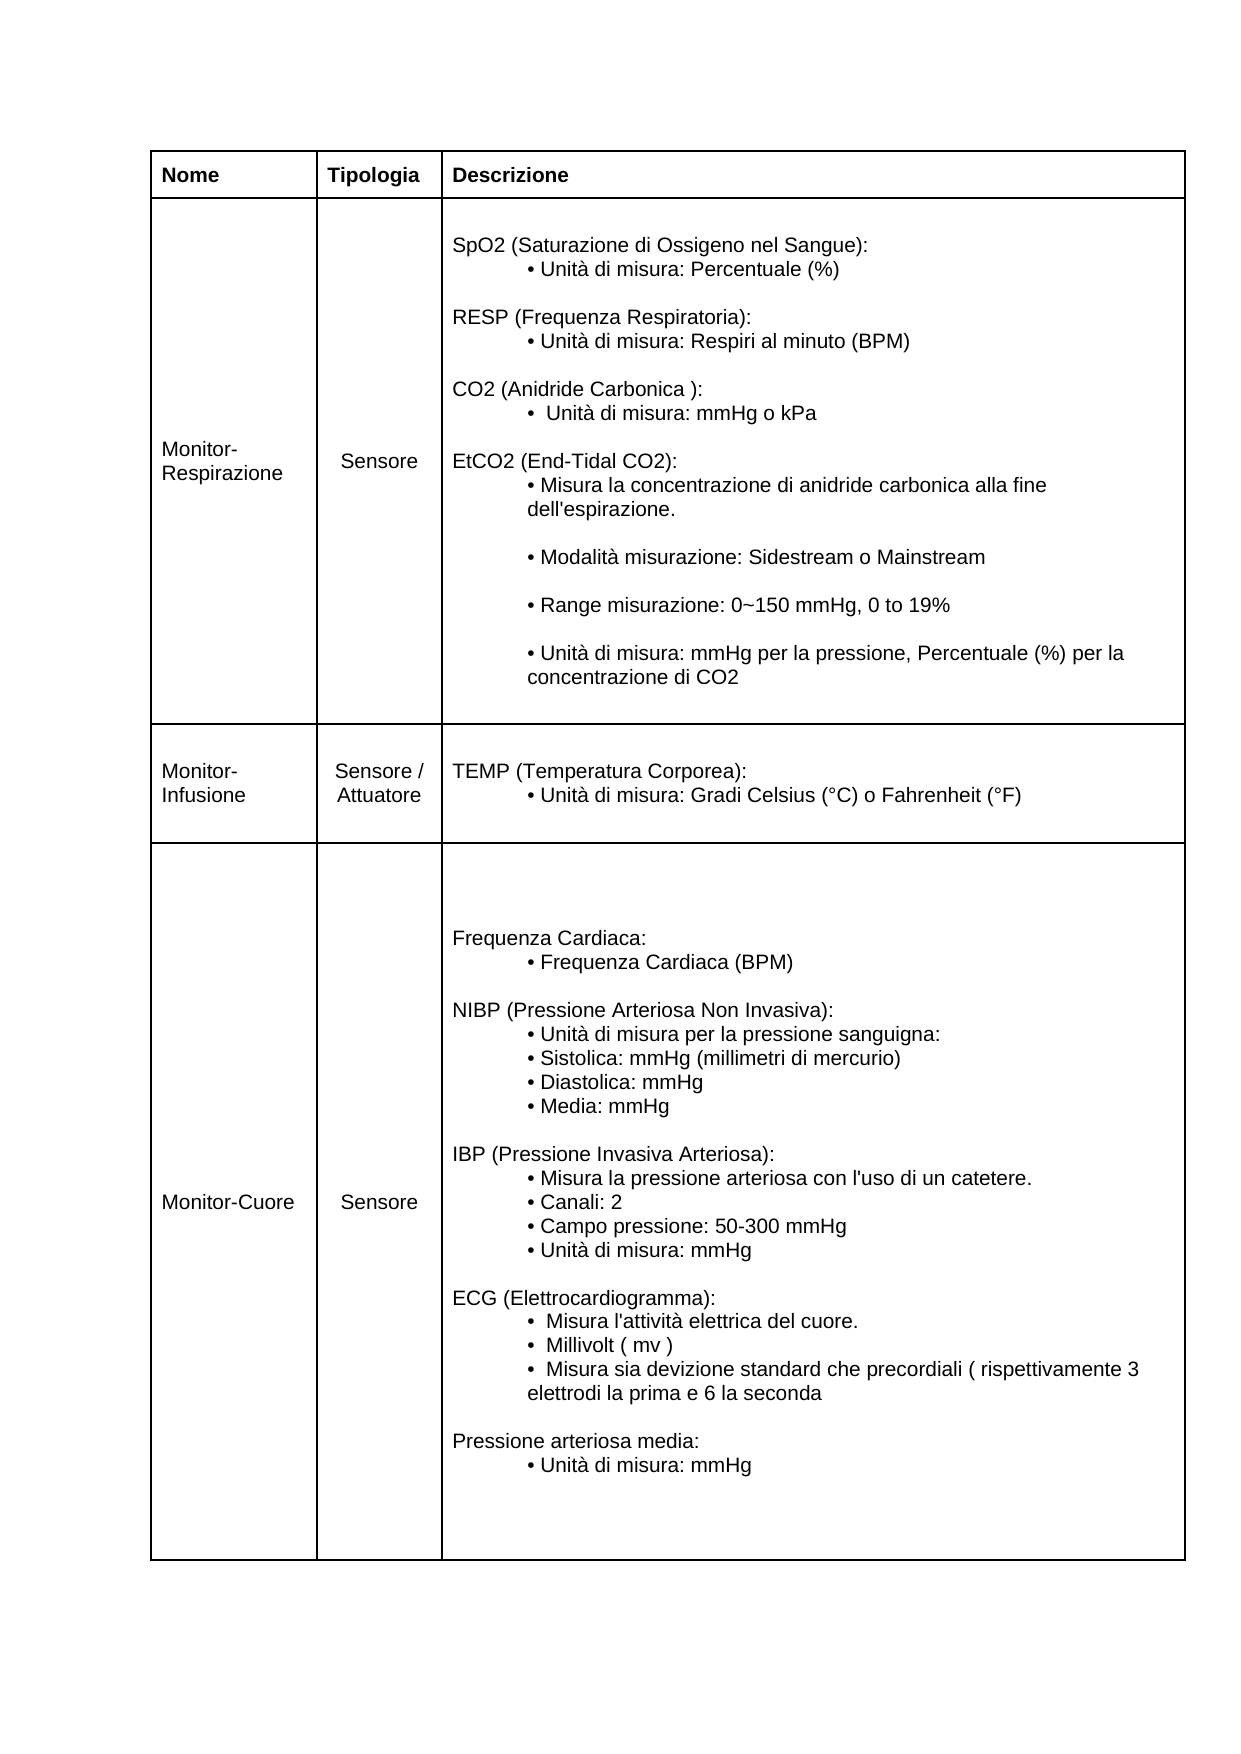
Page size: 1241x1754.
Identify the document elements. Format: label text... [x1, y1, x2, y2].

table_header Descrizione [443, 152, 1184, 197]
table_cell Sensore / Attuatore [318, 725, 441, 842]
table_cell Monitor-Respirazione [152, 199, 316, 723]
table_cell Monitor-Cuore [152, 844, 316, 1559]
table_cell Monitor-Infusione [152, 725, 316, 842]
table_header Nome [152, 152, 316, 197]
table_cell Sensore [318, 844, 441, 1559]
table_cell Frequenza Cardiaca: • Frequenza Cardiaca (BPM) NIBP (Pressione Arteriosa Non Invasiva): • Unità di misura per la pressione sanguigna: • Sistolica: mmHg (millimetri di mercurio) • Diastolica: mmHg • Media: mmHg IBP (Pressione Invasiva Arteriosa): • Misura la pressione arteriosa con l'uso di un catetere. • Canali: 2 • Campo pressione: 50-300 mmHg • Unità di misura: mmHg ECG (Elettrocardiogramma): • Misura l'attività elettrica del cuore. • Millivolt ( mv ) • Misura sia devizione standard che precordiali ( rispettivamente 3 elettrodi la prima e 6 la seconda Pressione arteriosa media: • Unità di misura: mmHg [443, 844, 1184, 1559]
table_cell SpO2 (Saturazione di Ossigeno nel Sangue): • Unità di misura: Percentuale (%) RESP (Frequenza Respiratoria): • Unità di misura: Respiri al minuto (BPM) CO2 (Anidride Carbonica ): • Unità di misura: mmHg o kPa EtCO2 (End-Tidal CO2): • Misura la concentrazione di anidride carbonica alla fine dell'espirazione. • Modalità misurazione: Sidestream o Mainstream • Range misurazione: 0~150 mmHg, 0 to 19% • Unità di misura: mmHg per la pressione, Percentuale (%) per la concentrazione di CO2 [443, 199, 1184, 723]
table_header Tipologia [318, 152, 441, 197]
table_cell TEMP (Temperatura Corporea): • Unità di misura: Gradi Celsius (°C) o Fahrenheit (°F) [443, 725, 1184, 842]
table_cell Sensore [318, 199, 441, 723]
